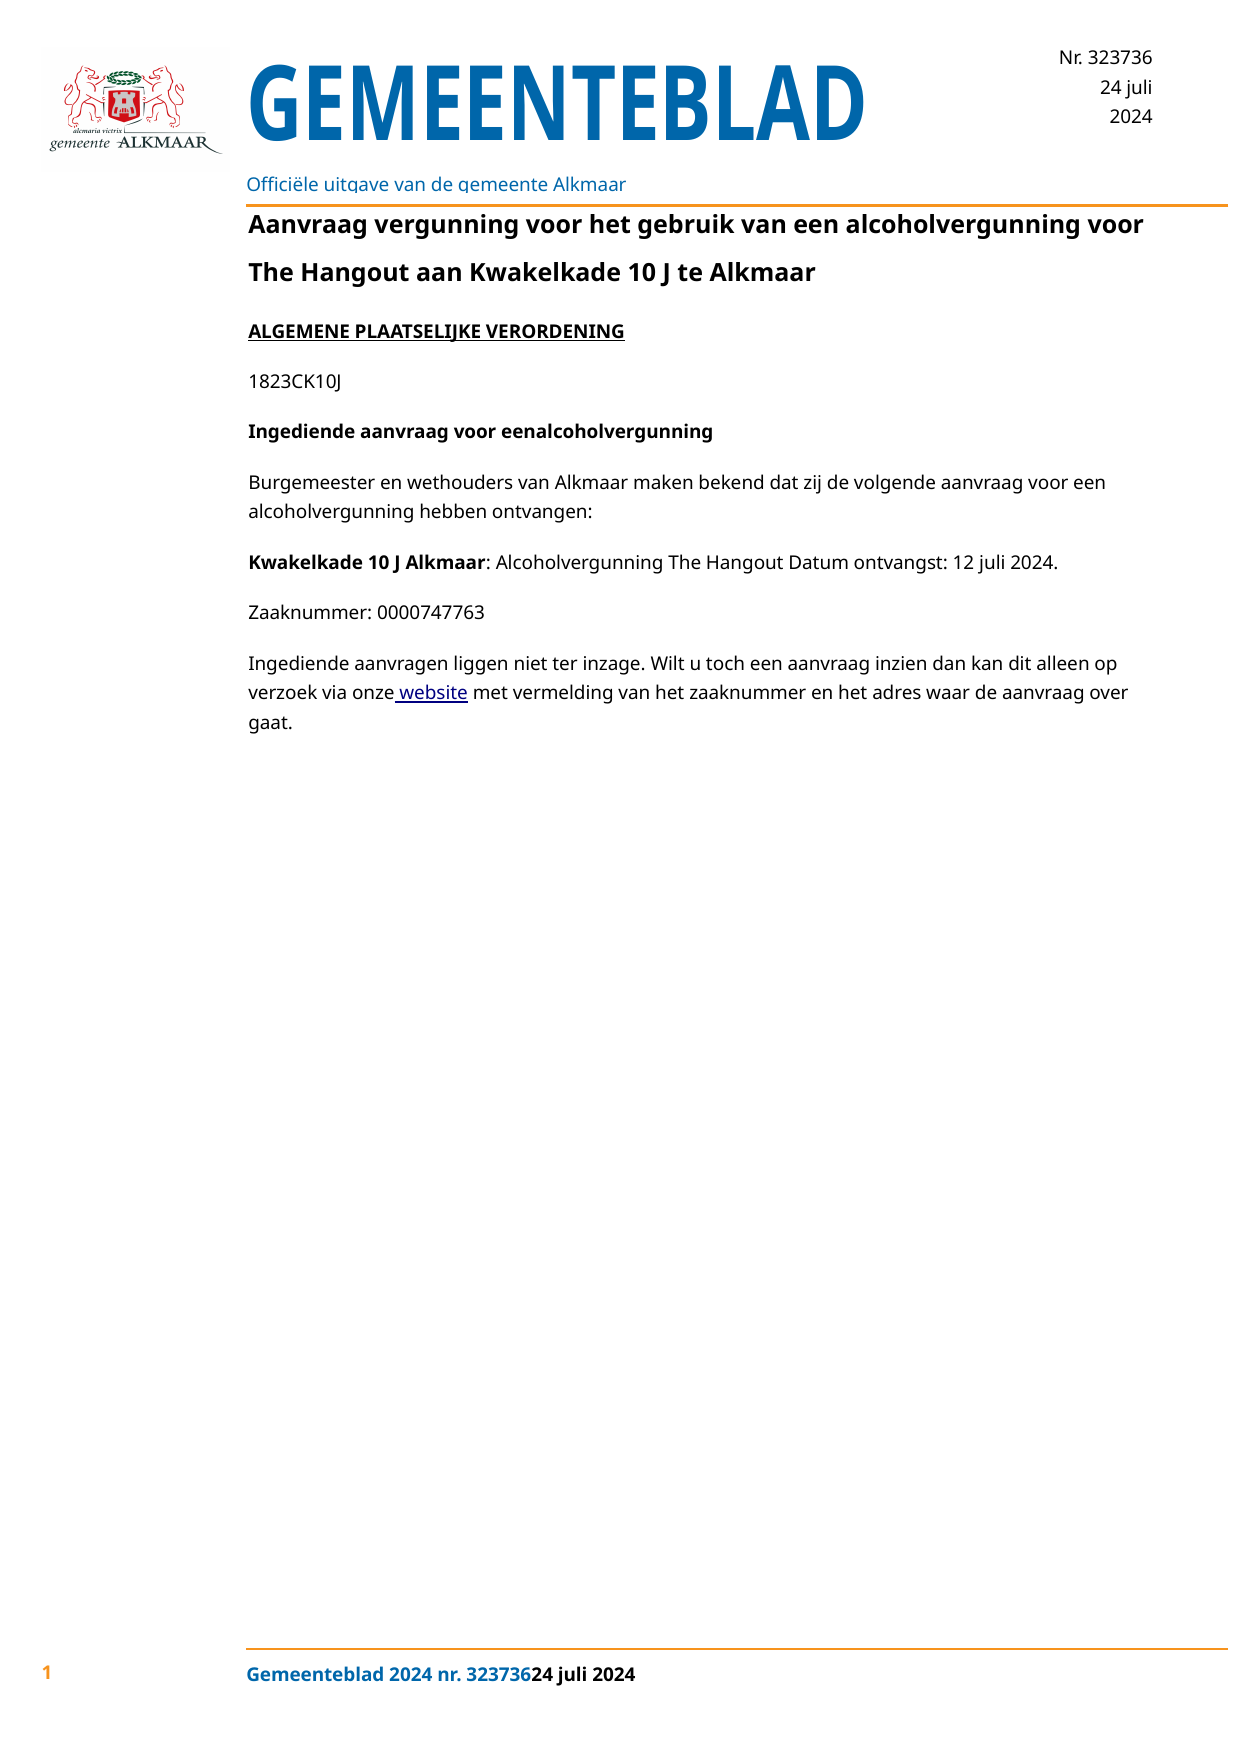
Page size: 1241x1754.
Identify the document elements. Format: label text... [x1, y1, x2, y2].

text Kwakelkade 10 J Alkmaar: Alcoholvergunning The Hangout Datum ontvangst: 12 juli 2024. [248, 549, 1152, 575]
text Burgemeester en wethouders van Alkmaar maken bekend dat zij de volgende aanvraag voor een alcoholvergunning hebben ontvangen: [248, 469, 1152, 524]
text 1823CK10J [248, 368, 1152, 394]
text Ingediende aanvraag voor eenalcoholvergunning [248, 419, 1152, 444]
picture [41, 47, 231, 172]
text Aanvraag vergunning voor het gebruik van een alcoholvergunning voor The Hangout aan Kwakelkade 10 J te Alkmaar [248, 207, 1152, 288]
text Zaaknummer: 0000747763 [248, 599, 1152, 625]
text Ingediende aanvragen liggen niet ter inzage. Wilt u toch een aanvraag inzien dan kan dit alleen op verzoek via onze website met vermelding van het zaaknummer en het adres waar de aanvraag over gaat. [248, 650, 1152, 735]
text ALGEMENE PLAATSELIJKE VERORDENING [248, 318, 1152, 344]
